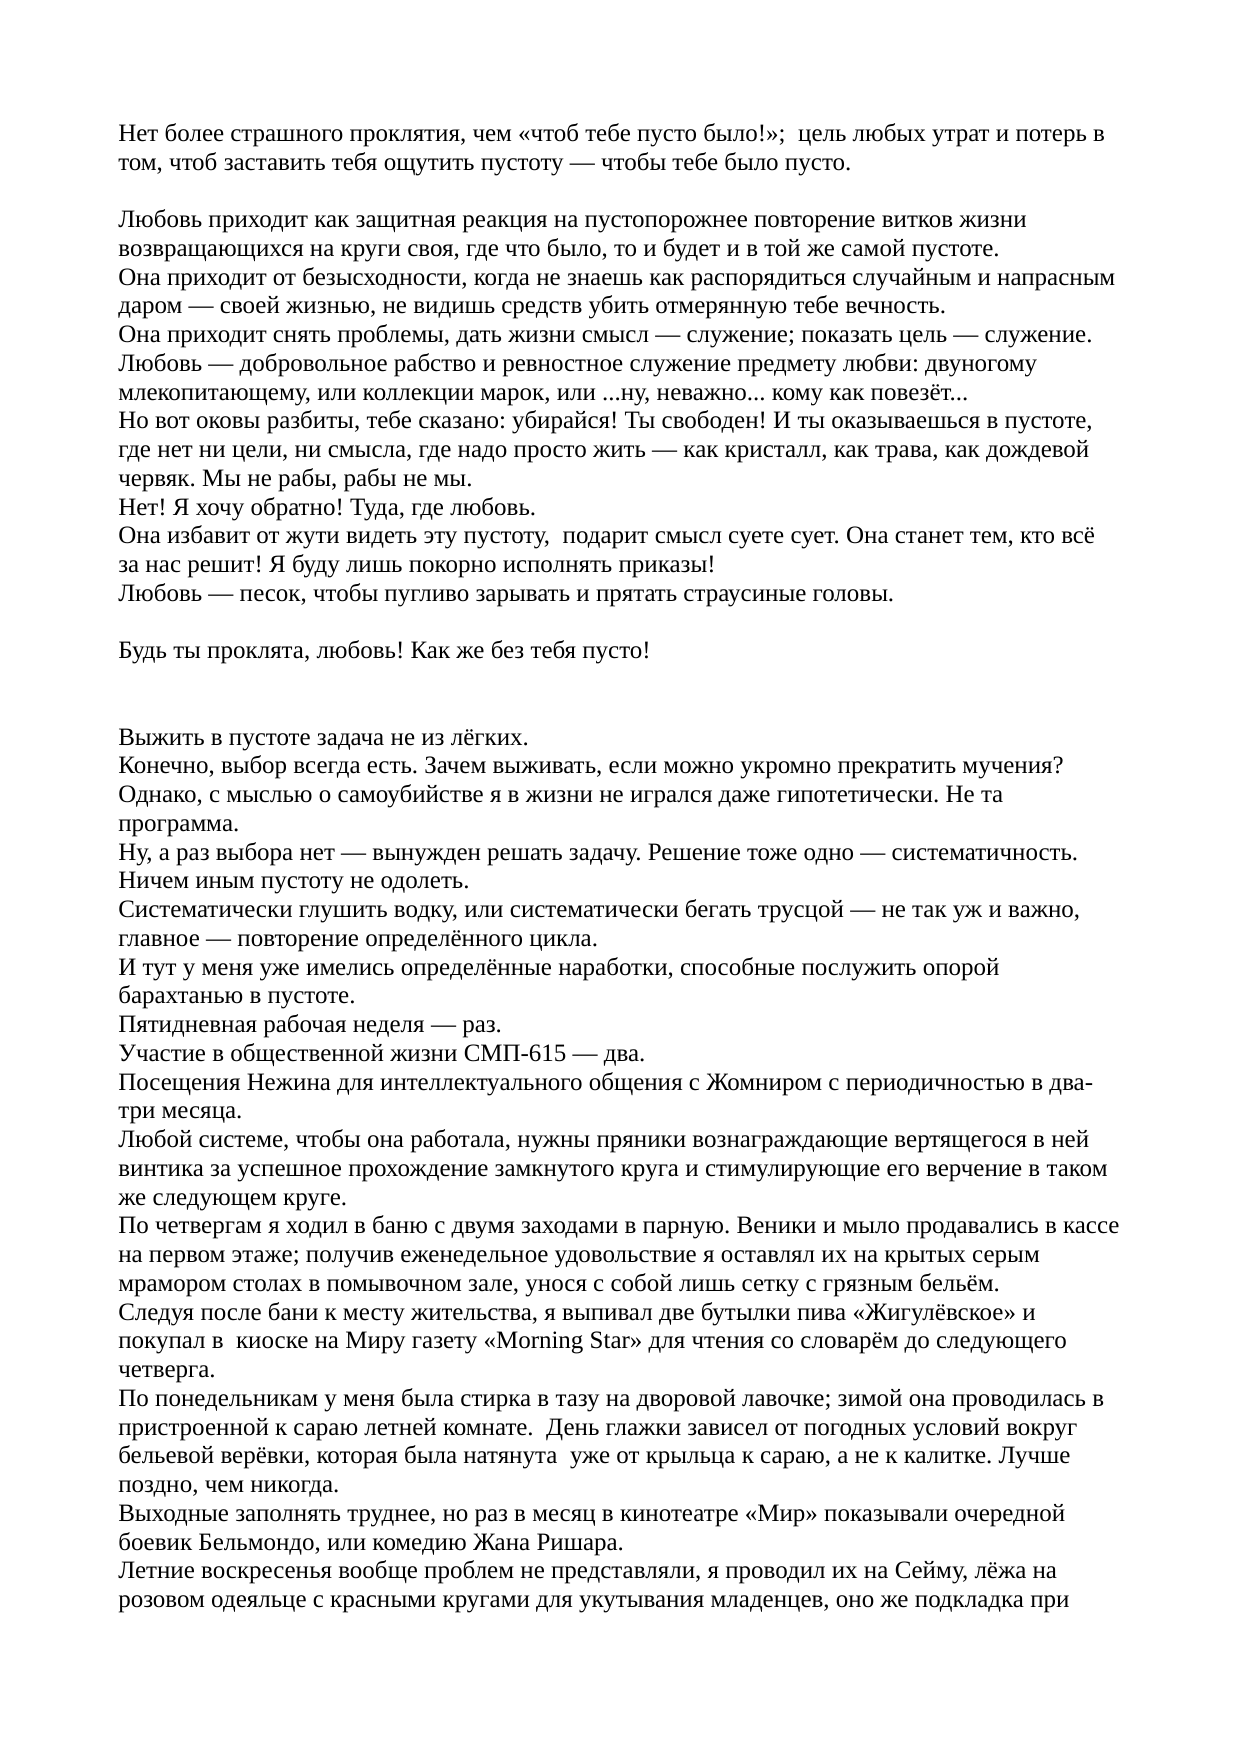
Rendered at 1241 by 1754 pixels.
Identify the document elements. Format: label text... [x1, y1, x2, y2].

text Систематически глушить водку, или систематически бегать трусцой — не так уж и важно, главное — повторение определённого цикла. [118, 894, 1122, 952]
text Выжить в пустоте задача не из лёгких. [118, 722, 1122, 751]
text Однако, с мыслью о самоубийстве я в жизни не игрался даже гипотетически. Не та программа. [118, 779, 1122, 837]
text Любовь — песок, чтобы пугливо зарывать и прятать страусиные головы. [118, 578, 1122, 607]
text Любовь приходит как защитная реакция на пустопорожнее повторение витков жизни возвращающихся на круги своя, где что было, то и будет и в той же самой пустоте. [118, 204, 1122, 262]
text Участие в общественной жизни СМП-615 — два. [118, 1038, 1122, 1067]
text Любовь — добровольное рабство и ревностное служение предмету любви: двуногому млекопитающему, или коллекции марок, или ...ну, неважно... кому как повезёт... [118, 348, 1122, 406]
text Но вот оковы разбиты, тебе сказано: убирайся! Ты свободен! И ты оказываешься в пустоте, где нет ни цели, ни смысла, где надо просто жить — как кристалл, как трава, как дождевой червяк. Мы не рабы, рабы не мы. [118, 406, 1122, 492]
text Любой системе, чтобы она работала, нужны пряники вознаграждающие вертящегося в ней винтика за успешное прохождение замкнутого круга и стимулирующие его верчение в таком же следующем круге. [118, 1124, 1122, 1211]
text Конечно, выбор всегда есть. Зачем выживать, если можно укромно прекратить мучения? [118, 751, 1122, 779]
text Следуя после бани к месту жительства, я выпивал две бутылки пива «Жигулёвское» и покупал в киоске на Миру газету «Morning Star» для чтения со словарём до следующего четверга. [118, 1297, 1122, 1383]
text И тут у меня уже имелись определённые наработки, способные послужить опорой барахтанью в пустоте. [118, 952, 1122, 1009]
text Посещения Нежина для интеллектуального общения с Жомниром с периодичностью в два-три месяца. [118, 1067, 1122, 1124]
text Пятидневная рабочая неделя — раз. [118, 1009, 1122, 1038]
text Она приходит от безысходности, когда не знаешь как распорядиться случайным и напрасным даром — своей жизнью, не видишь средств убить отмерянную тебе вечность. [118, 262, 1122, 319]
text Она избавит от жути видеть эту пустоту, подарит смысл суете сует. Она станет тем, кто всё за нас решит! Я буду лишь покорно исполнять приказы! [118, 521, 1122, 578]
text Будь ты проклята, любовь! Как же без тебя пусто! [118, 636, 1122, 664]
text Нет более страшного проклятия, чем «чтоб тебе пусто было!»; цель любых утрат и потерь в том, чтоб заставить тебя ощутить пустоту — чтобы тебе было пусто. [118, 118, 1122, 176]
text Ну, а раз выбора нет — вынужден решать задачу. Решение тоже одно — систематичность. Ничем иным пустоту не одолеть. [118, 837, 1122, 894]
text Она приходит снять проблемы, дать жизни смысл — служение; показать цель — служение. [118, 319, 1122, 348]
text Летние воскресенья вообще проблем не представляли, я проводил их на Сейму, лёжа на розовом одеяльце с красными кругами для укутывания младенцев, оно же подкладка при [118, 1556, 1122, 1613]
text По понедельникам у меня была стирка в тазу на дворовой лавочке; зимой она проводилась в пристроенной к сараю летней комнате. День глажки зависел от погодных условий вокруг бельевой верёвки, которая была натянута уже от крыльца к сараю, а не к калитке. Лучше поздно, чем никогда. [118, 1383, 1122, 1498]
text Выходные заполнять труднее, но раз в месяц в кинотеатре «Мир» показывали очередной боевик Бельмондо, или комедию Жана Ришара. [118, 1498, 1122, 1556]
text По четвергам я ходил в баню с двумя заходами в парную. Веники и мыло продавались в кассе на первом этаже; получив еженедельное удовольствие я оставлял их на крытых серым мрамором столах в помывочном зале, унося с собой лишь сетку с грязным бельём. [118, 1211, 1122, 1297]
text Нет! Я хочу обратно! Туда, где любовь. [118, 492, 1122, 521]
